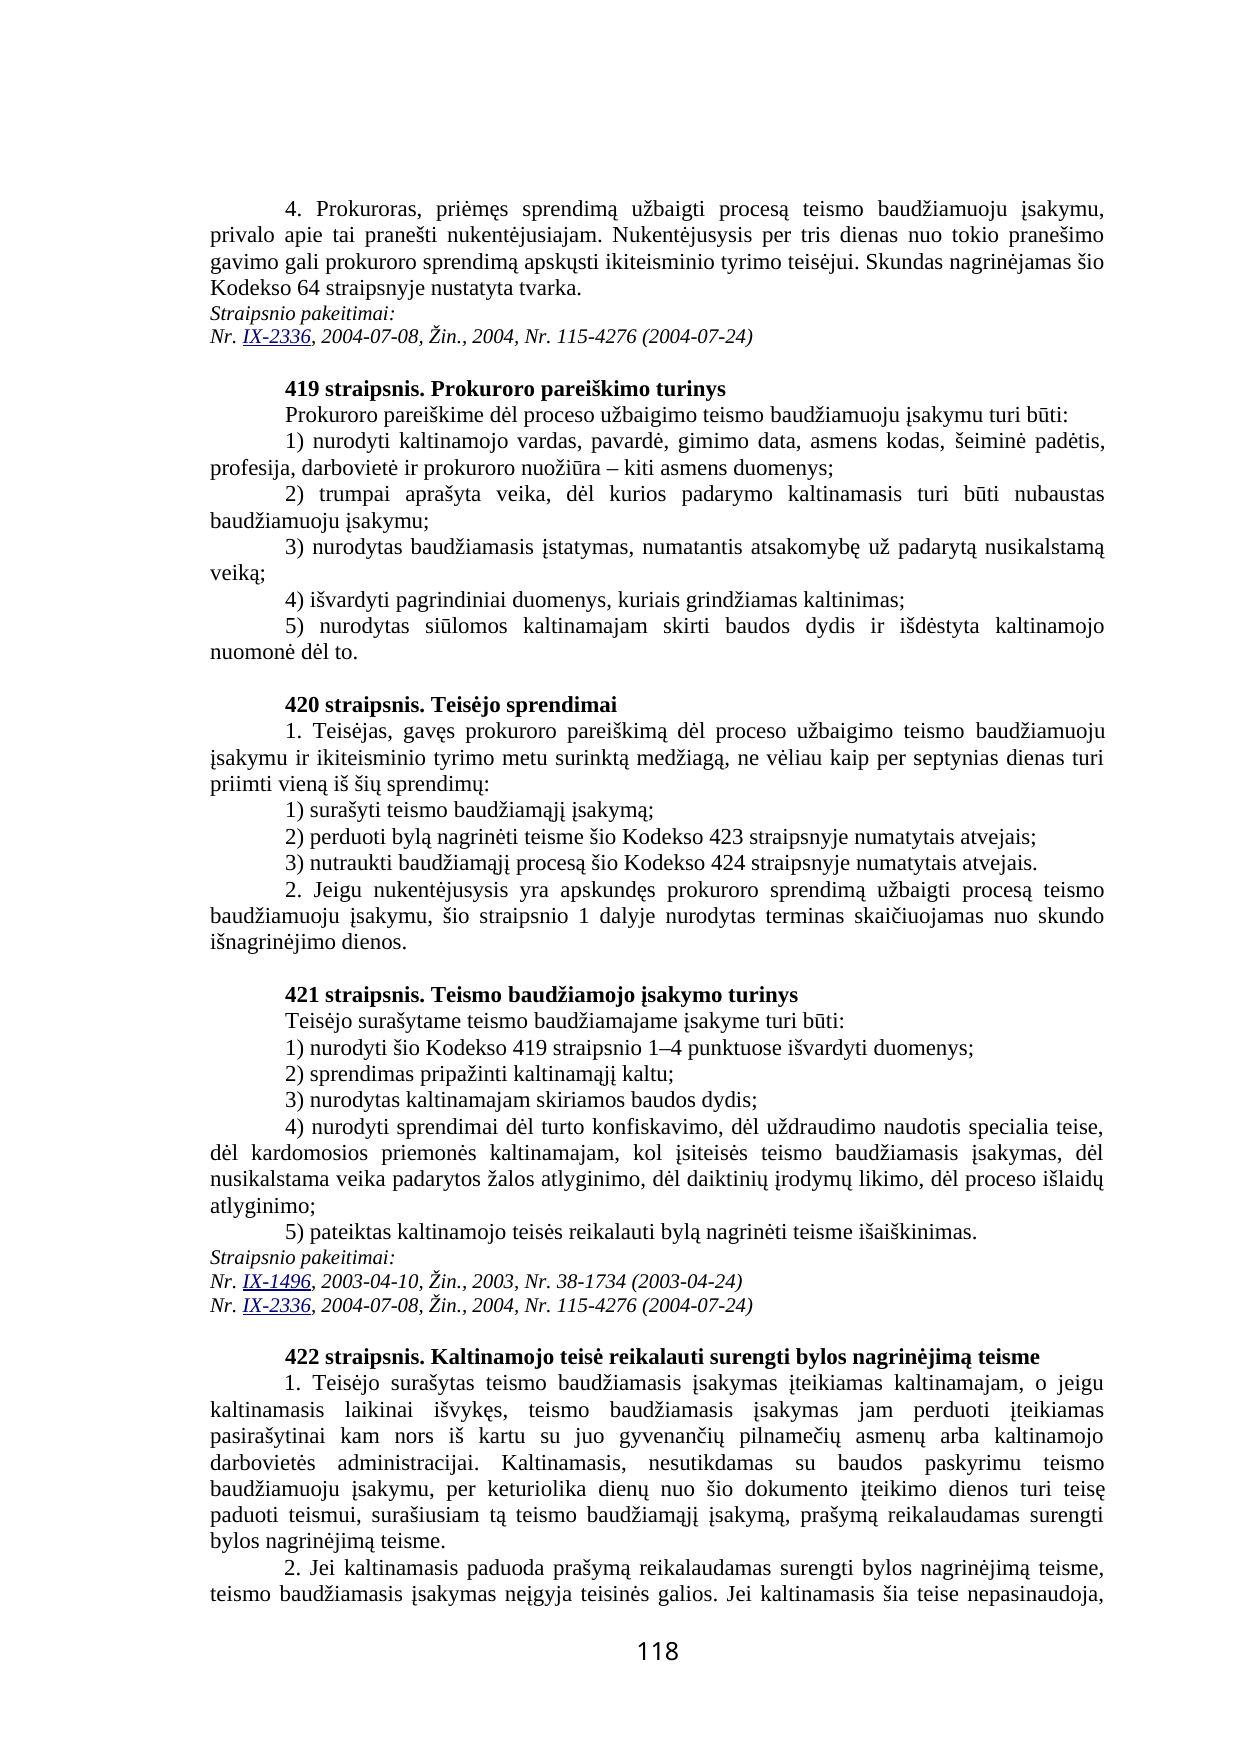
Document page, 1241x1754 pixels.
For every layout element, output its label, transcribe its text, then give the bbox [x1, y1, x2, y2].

text 4. Prokuroras, priėmęs sprendimą užbaigti procesą teismo baudžiamuoju įsakymu, privalo apie tai pranešti nukentėjusiajam. Nukentėjusysis per tris dienas nuo tokio pranešimo gavimo gali prokuroro sprendimą apskųsti ikiteisminio tyrimo teisėjui. Skundas nagrinėjamas šio Kodekso 64 straipsnyje nustatyta tvarka. [210, 195, 1106, 300]
text Teisėjo surašytame teismo baudžiamajame įsakyme turi būti: [210, 1007, 1106, 1034]
text 422 straipsnis. Kaltinamojo teisė reikalauti surengti bylos nagrinėjimą teisme [285, 1343, 1106, 1369]
text 1) nurodyti šio Kodekso 419 straipsnio 1–4 punktuose išvardyti duomenys; [210, 1034, 1106, 1060]
text 4) nurodyti sprendimai dėl turto konfiskavimo, dėl uždraudimo naudotis specialia teise, dėl kardomosios priemonės kaltinamajam, kol įsiteisės teismo baudžiamasis įsakymas, dėl nusikalstama veika padarytos žalos atlyginimo, dėl daiktinių įrodymų likimo, dėl proceso išlaidų atlyginimo; [210, 1113, 1106, 1218]
text Nr. IX-2336, 2004-07-08, Žin., 2004, Nr. 115-4276 (2004-07-24) [210, 1293, 1106, 1317]
text 2) perduoti bylą nagrinėti teisme šio Kodekso 423 straipsnyje numatytais atvejais; [210, 823, 1106, 849]
text 420 straipsnis. Teisėjo sprendimai [210, 691, 1106, 717]
text 3) nurodytas baudžiamasis įstatymas, numatantis atsakomybę už padarytą nusikalstamą veiką; [210, 533, 1106, 586]
text 421 straipsnis. Teismo baudžiamojo įsakymo turinys [210, 981, 1106, 1007]
text Nr. IX-1496, 2003-04-10, Žin., 2003, Nr. 38-1734 (2003-04-24) [210, 1269, 1106, 1293]
text 2) trumpai aprašyta veika, dėl kurios padarymo kaltinamasis turi būti nubaustas baudžiamuoju įsakymu; [210, 480, 1106, 533]
text 3) nutraukti baudžiamąjį procesą šio Kodekso 424 straipsnyje numatytais atvejais. [210, 849, 1106, 876]
text 1. Teisėjas, gavęs prokuroro pareiškimą dėl proceso užbaigimo teismo baudžiamuoju įsakymu ir ikiteisminio tyrimo metu surinktą medžiagą, ne vėliau kaip per septynias dienas turi priimti vieną iš šių sprendimų: [210, 717, 1106, 797]
text 419 straipsnis. Prokuroro pareiškimo turinys [210, 375, 1106, 401]
text Straipsnio pakeitimai: [210, 1244, 1106, 1269]
text 5) nurodytas siūlomos kaltinamajam skirti baudos dydis ir išdėstyta kaltinamojo nuomonė dėl to. [210, 612, 1106, 665]
text 2) sprendimas pripažinti kaltinamąjį kaltu; [210, 1060, 1106, 1086]
text 1) surašyti teismo baudžiamąjį įsakymą; [210, 797, 1106, 823]
text 2. Jei kaltinamasis paduoda prašymą reikalaudamas surengti bylos nagrinėjimą teisme, teismo baudžiamasis įsakymas neįgyja teisinės galios. Jei kaltinamasis šia teise nepasinaudoja, [210, 1554, 1106, 1607]
text 3) nurodytas kaltinamajam skiriamos baudos dydis; [210, 1086, 1106, 1113]
text 5) pateiktas kaltinamojo teisės reikalauti bylą nagrinėti teisme išaiškinimas. [210, 1218, 1106, 1244]
text 2. Jeigu nukentėjusysis yra apskundęs prokuroro sprendimą užbaigti procesą teismo baudžiamuoju įsakymu, šio straipsnio 1 dalyje nurodytas terminas skaičiuojamas nuo skundo išnagrinėjimo dienos. [210, 876, 1106, 955]
text 4) išvardyti pagrindiniai duomenys, kuriais grindžiamas kaltinimas; [210, 586, 1106, 612]
text Straipsnio pakeitimai: [210, 300, 1106, 324]
text Prokuroro pareiškime dėl proceso užbaigimo teismo baudžiamuoju įsakymu turi būti: [210, 401, 1106, 428]
text 1. Teisėjo surašytas teismo baudžiamasis įsakymas įteikiamas kaltinamajam, o jeigu kaltinamasis laikinai išvykęs, teismo baudžiamasis įsakymas jam perduoti įteikiamas pasirašytinai kam nors iš kartu su juo gyvenančių pilnamečių asmenų arba kaltinamojo darbovietės administracijai. Kaltinamasis, nesutikdamas su baudos paskyrimu teismo baudžiamuoju įsakymu, per keturiolika dienų nuo šio dokumento įteikimo dienos turi teisę paduoti teismui, surašiusiam tą teismo baudžiamąjį įsakymą, prašymą reikalaudamas surengti bylos nagrinėjimą teisme. [210, 1369, 1106, 1554]
text Nr. IX-2336, 2004-07-08, Žin., 2004, Nr. 115-4276 (2004-07-24) [210, 324, 1106, 348]
text 1) nurodyti kaltinamojo vardas, pavardė, gimimo data, asmens kodas, šeiminė padėtis, profesija, darbovietė ir prokuroro nuožiūra – kiti asmens duomenys; [210, 428, 1106, 480]
